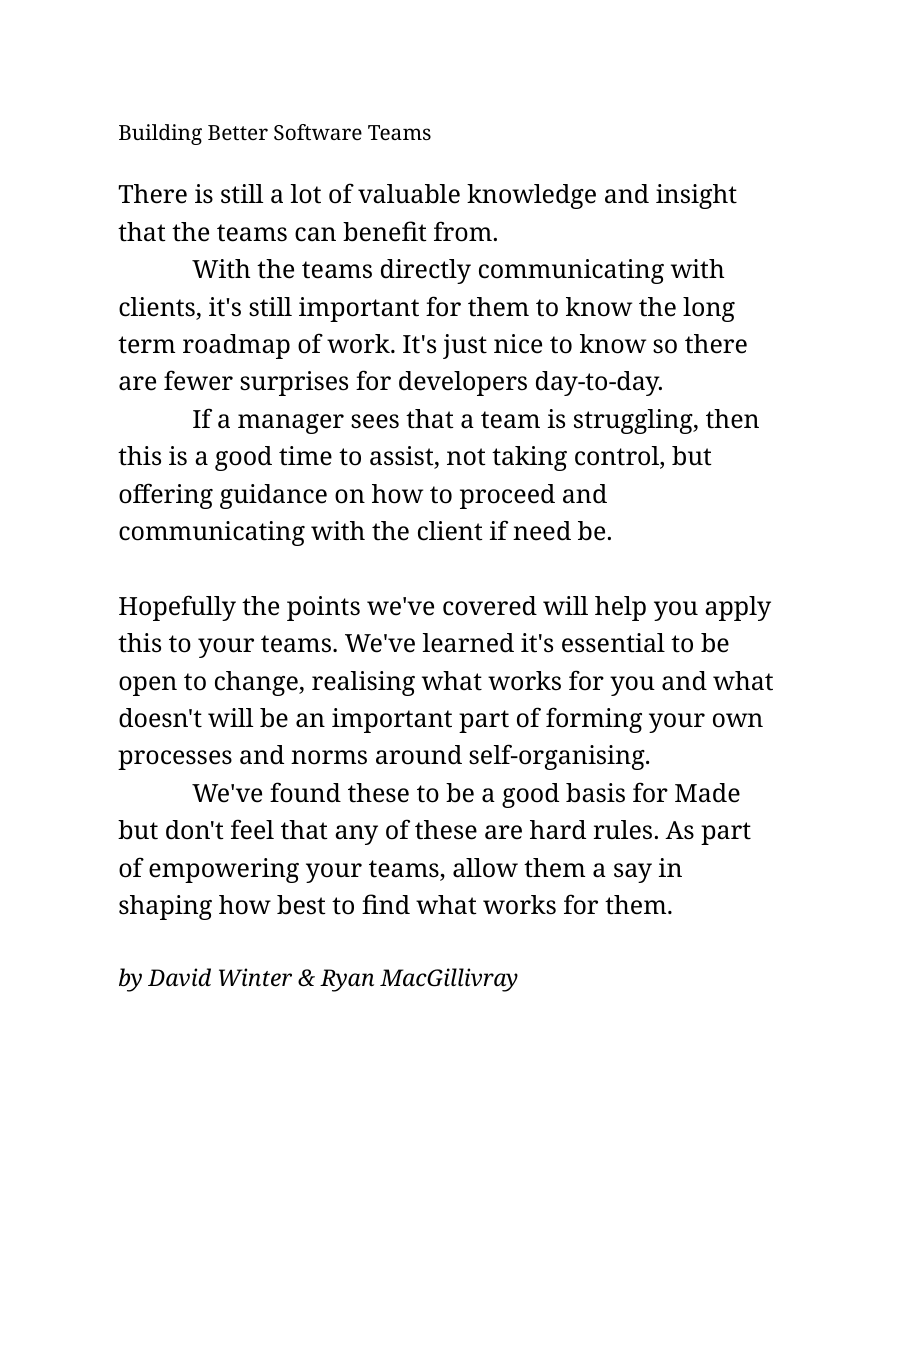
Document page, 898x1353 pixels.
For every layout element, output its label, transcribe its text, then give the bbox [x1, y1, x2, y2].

text There is still a lot of valuable knowledge and insight that the teams can benefit from. [118, 177, 779, 248]
text With the teams directly communicating with clients, it's still important for them to know the long term roadmap of work. It's just nice to know so there are fewer surprises for developers day-to-day. [118, 252, 779, 398]
text We've found these to be a good basis for Made but don't feel that any of these are hard rules. As part of empowering your teams, allow them a say in shaping how best to find what works for them. [118, 775, 779, 922]
text Hopefully the points we've covered will help you apply this to your teams. We've learned it's essential to be open to change, realising what works for you and what doesn't will be an important part of forming your own processes and norms around self-organising. [118, 588, 779, 772]
text If a manager sees that a team is struggling, then this is a good time to assist, not taking control, but offering guidance on how to proceed and communicating with the client if need be. [118, 401, 779, 548]
text by David Winter & Ryan MacGillivray [118, 962, 779, 994]
